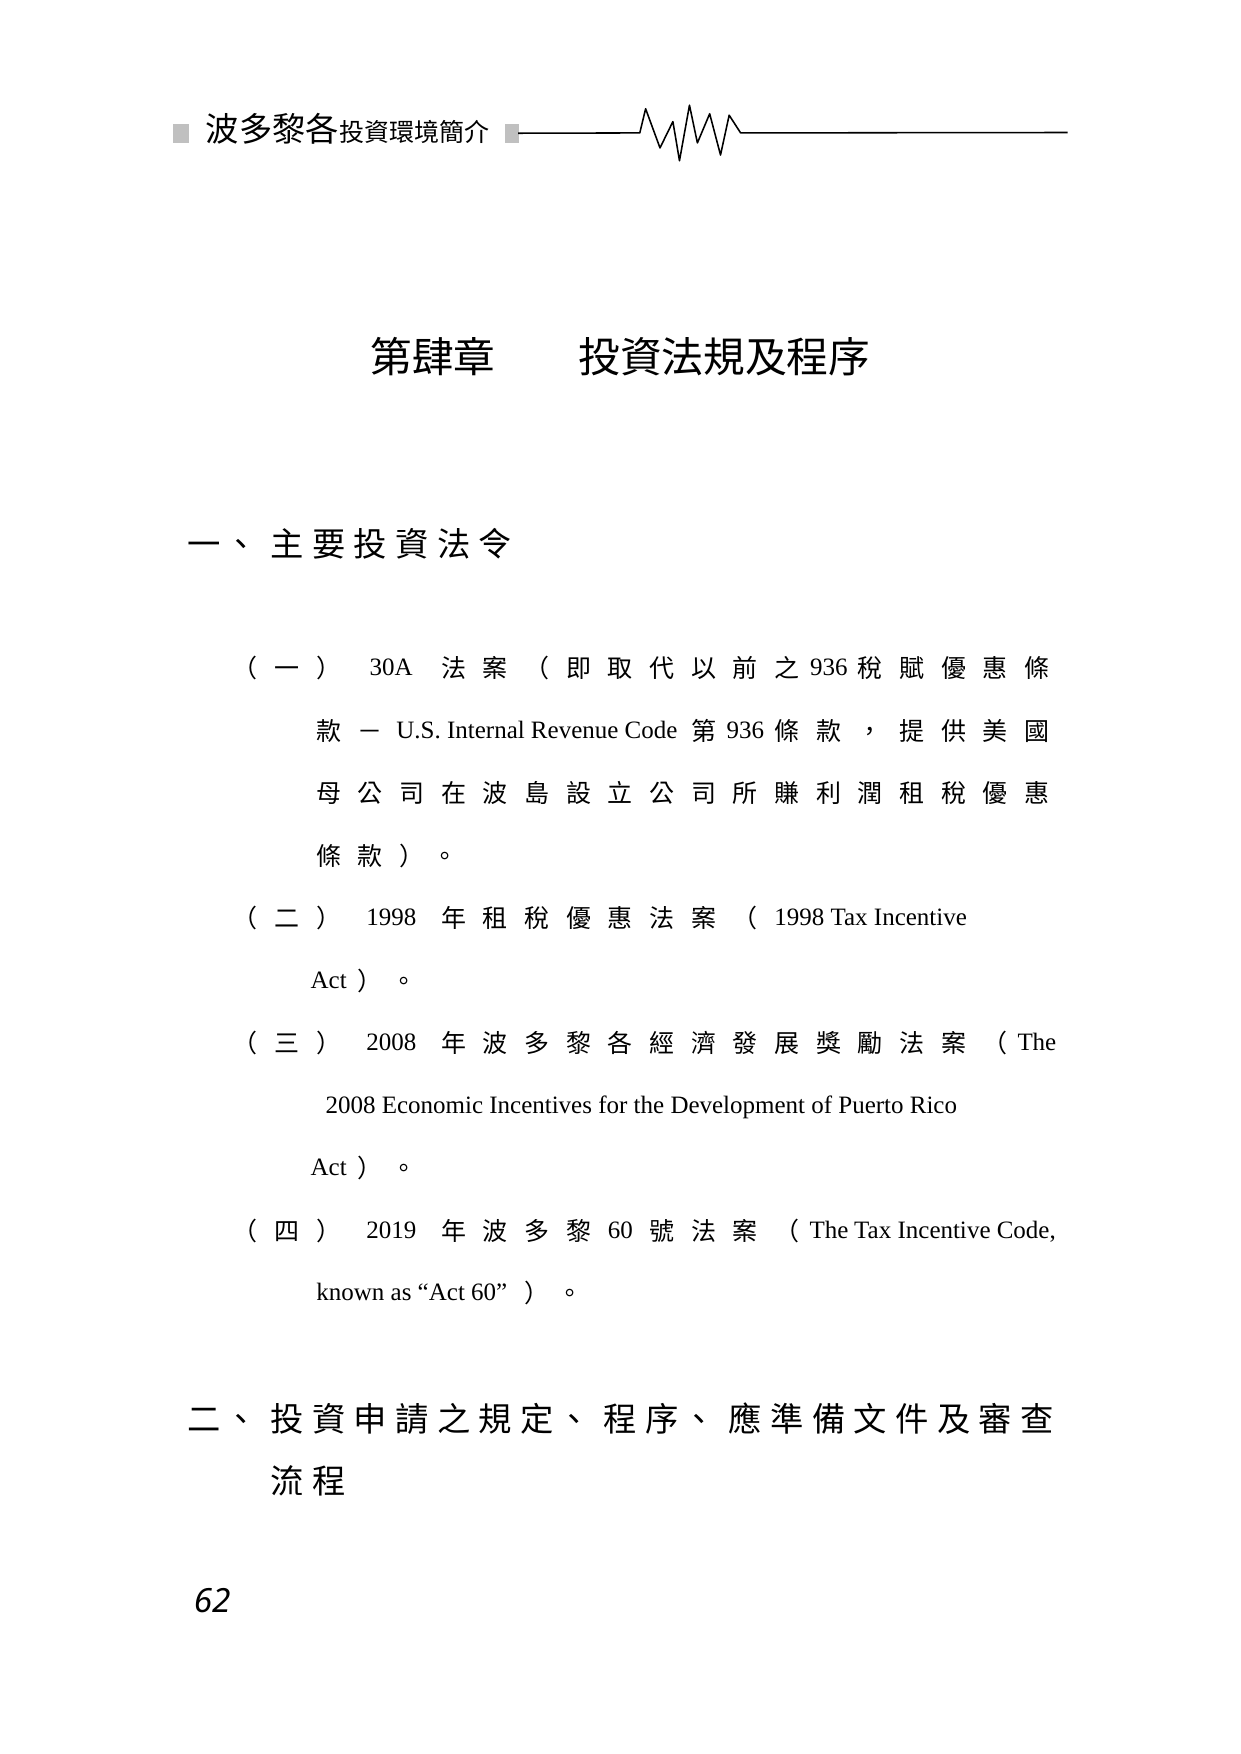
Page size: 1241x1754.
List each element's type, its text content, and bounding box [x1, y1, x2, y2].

text 二、投資申請之規定、程序、應準備文件及審查流程 [183, 1375, 1058, 1500]
text （一）30A法案（即取代以前之936稅賦優惠條款－U.S. Internal Revenue Code第936條款，提供美國母公司在波島設立公司所賺利潤租稅優惠條款）。 [207, 625, 1058, 875]
text （三）2008年波多黎各經濟發展獎勵法案（The 2008 Economic Incentives for the Development of Puerto Rico Act）。 [207, 1000, 1058, 1188]
text （四）2019年波多黎60號法案（The Tax Incentive Code, known as “Act 60”）。 [207, 1188, 1058, 1313]
text 第肆章 投資法規及程序 [183, 313, 1058, 375]
text （二）1998年租稅優惠法案（1998 Tax Incentive Act）。 [207, 875, 1058, 1000]
text 一、主要投資法令 [183, 500, 1058, 563]
